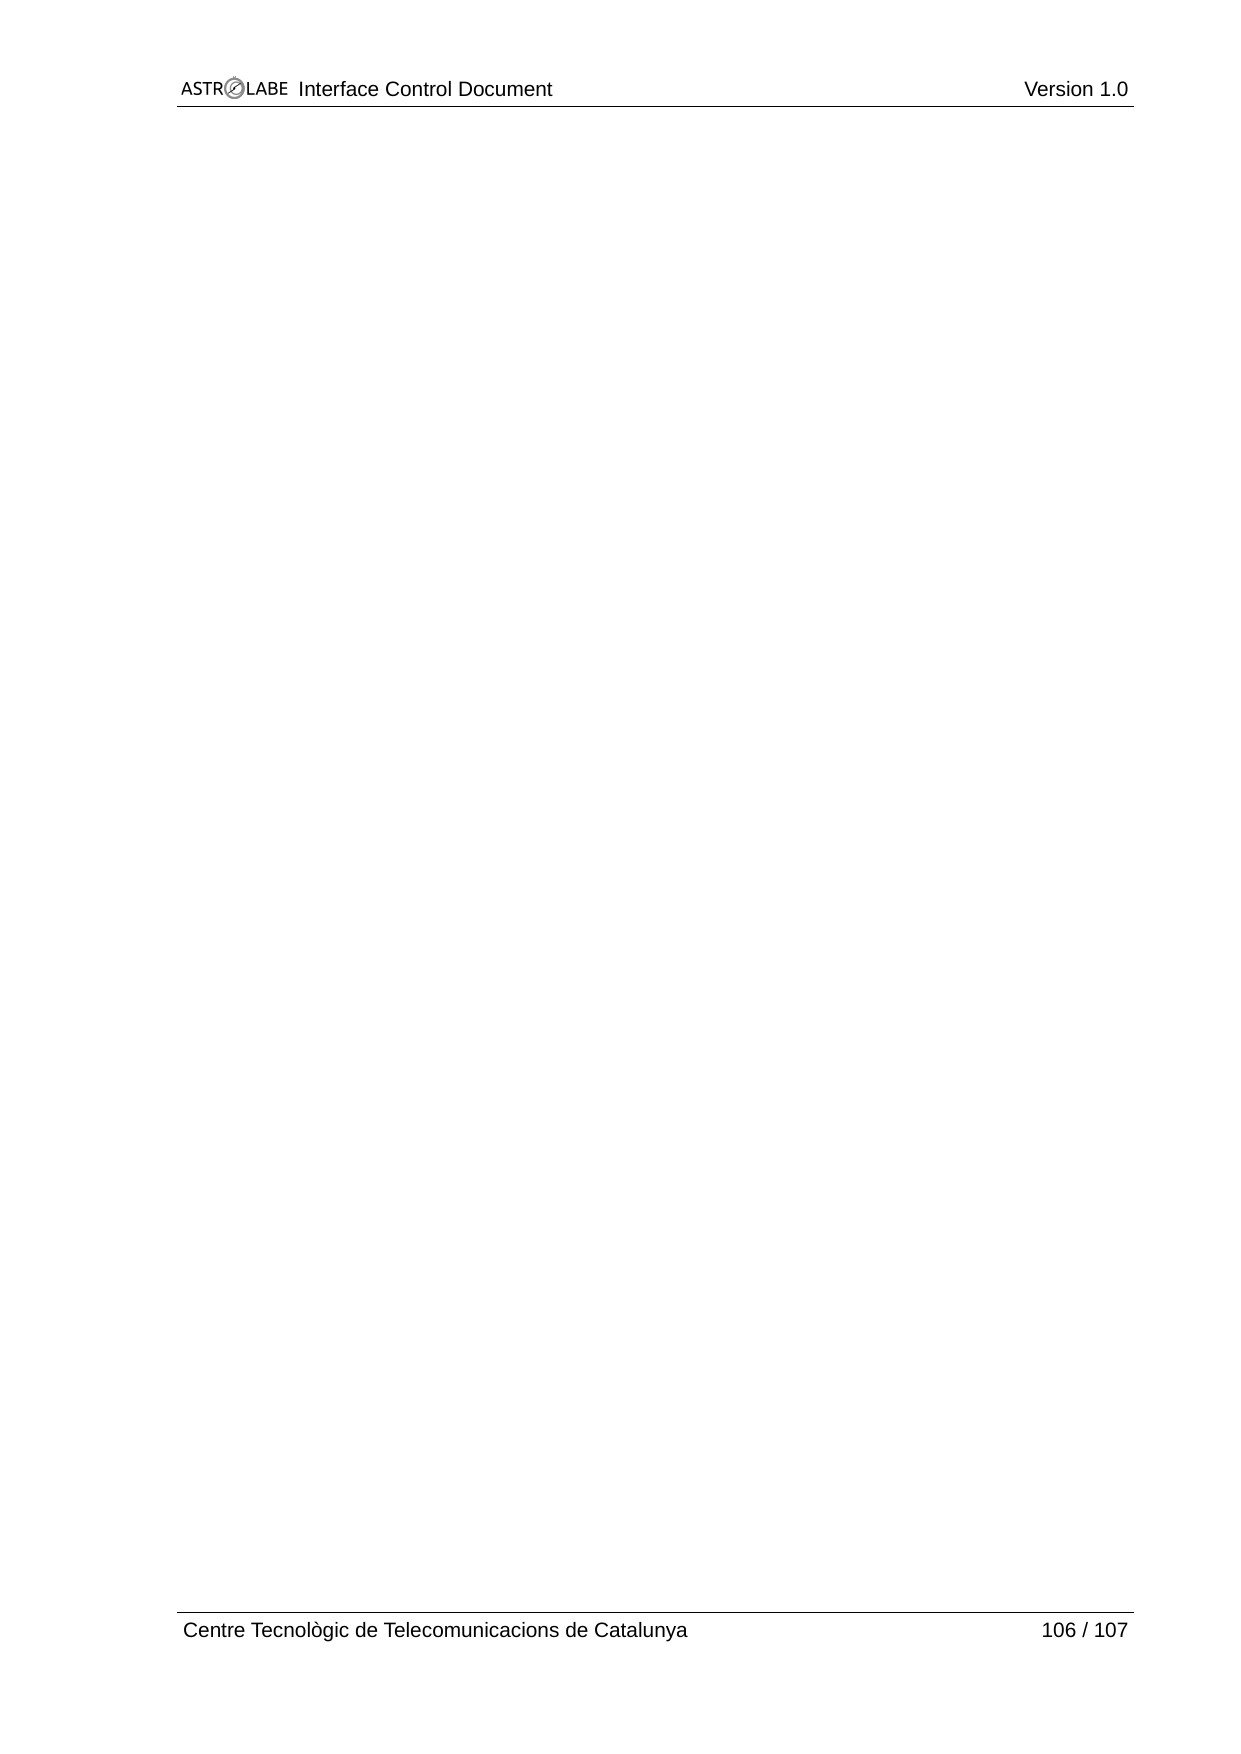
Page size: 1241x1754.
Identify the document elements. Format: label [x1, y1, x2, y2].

picture [181, 76, 288, 99]
